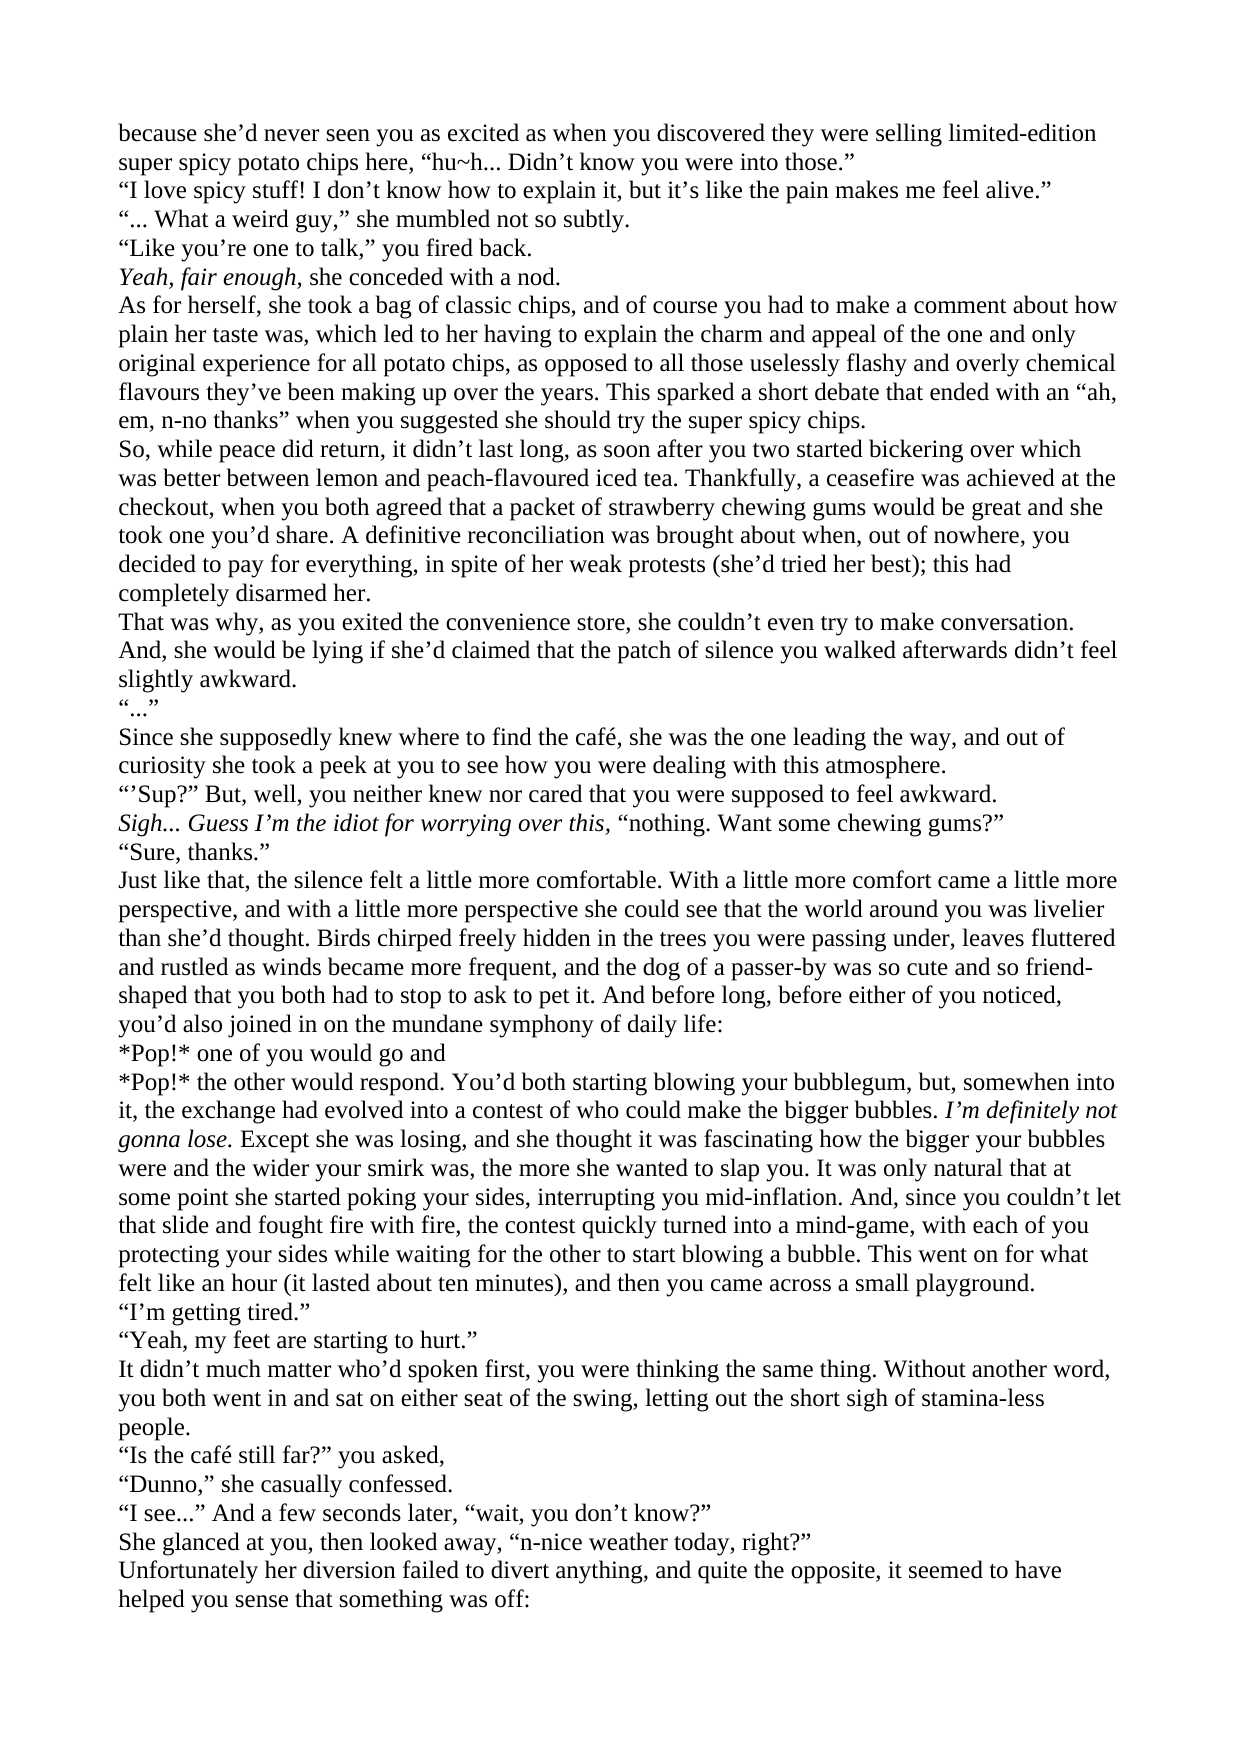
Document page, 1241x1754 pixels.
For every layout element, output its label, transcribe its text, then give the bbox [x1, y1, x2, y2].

text “Like you’re one to talk,” you fired back. [118, 233, 1122, 262]
text It didn’t much matter who’d spoken first, you were thinking the same thing. Without another word, you both went in and sat on either seat of the swing, letting out the short sigh of stamina-less people. [118, 1354, 1122, 1441]
text “Is the café still far?” you asked, [118, 1441, 1122, 1469]
text That was why, as you exited the convenience store, she couldn’t even try to make conversation. And, she would be lying if she’d claimed that the patch of silence you walked afterwards didn’t feel slightly awkward. [118, 607, 1122, 693]
text because she’d never seen you as excited as when you discovered they were selling limited-edition super spicy potato chips here, “hu~h... Didn’t know you were into those.” [118, 118, 1122, 176]
text Unfortunately her diversion failed to divert anything, and quite the opposite, it seemed to have helped you sense that something was off: [118, 1556, 1122, 1613]
text “’Sup?” But, well, you neither knew nor cared that you were supposed to feel awkward. [118, 779, 1122, 808]
text “Yeah, my feet are starting to hurt.” [118, 1326, 1122, 1354]
text She glanced at you, then looked away, “n-nice weather today, right?” [118, 1527, 1122, 1556]
text “I love spicy stuff! I don’t know how to explain it, but it’s like the pain makes me feel alive.” [118, 176, 1122, 204]
text *Pop!* one of you would go and [118, 1038, 1122, 1067]
text Yeah, fair enough, she conceded with a nod. [118, 262, 1122, 291]
text Just like that, the silence felt a little more comfortable. With a little more comfort came a little more perspective, and with a little more perspective she could see that the world around you was livelier than she’d thought. Birds chirped freely hidden in the trees you were passing under, leaves fluttered and rustled as winds became more frequent, and the dog of a passer-by was so cute and so friend-shaped that you both had to stop to ask to pet it. And before long, before either of you noticed, you’d also joined in on the mundane symphony of daily life: [118, 866, 1122, 1038]
text “Sure, thanks.” [118, 837, 1122, 866]
text “I see...” And a few seconds later, “wait, you don’t know?” [118, 1498, 1122, 1527]
text Sigh... Guess I’m the idiot for worrying over this, “nothing. Want some chewing gums?” [118, 808, 1122, 837]
text So, while peace did return, it didn’t last long, as soon after you two started bickering over which was better between lemon and peach-flavoured iced tea. Thankfully, a ceasefire was achieved at the checkout, when you both agreed that a packet of strawberry chewing gums would be great and she took one you’d share. A definitive reconciliation was brought about when, out of nowhere, you decided to pay for everything, in spite of her weak protests (she’d tried her best); this had completely disarmed her. [118, 434, 1122, 607]
text “... What a weird guy,” she mumbled not so subtly. [118, 204, 1122, 233]
text Since she supposedly knew where to find the café, she was the one leading the way, and out of curiosity she took a peek at you to see how you were dealing with this atmosphere. [118, 722, 1122, 779]
text “Dunno,” she casually confessed. [118, 1469, 1122, 1498]
text “I’m getting tired.” [118, 1297, 1122, 1326]
text “...” [118, 693, 1122, 722]
text *Pop!* the other would respond. You’d both starting blowing your bubblegum, but, somewhen into it, the exchange had evolved into a contest of who could make the bigger bubbles. I’m definitely not gonna lose. Except she was losing, and she thought it was fascinating how the bigger your bubbles were and the wider your smirk was, the more she wanted to slap you. It was only natural that at some point she started poking your sides, interrupting you mid-inflation. And, since you couldn’t let that slide and fought fire with fire, the contest quickly turned into a mind-game, with each of you protecting your sides while waiting for the other to start blowing a bubble. This went on for what felt like an hour (it lasted about ten minutes), and then you came across a small playground. [118, 1067, 1122, 1297]
text As for herself, she took a bag of classic chips, and of course you had to make a comment about how plain her taste was, which led to her having to explain the charm and appeal of the one and only original experience for all potato chips, as opposed to all those uselessly flashy and overly chemical flavours they’ve been making up over the years. This sparked a short debate that ended with an “ah, em, n-no thanks” when you suggested she should try the super spicy chips. [118, 291, 1122, 434]
